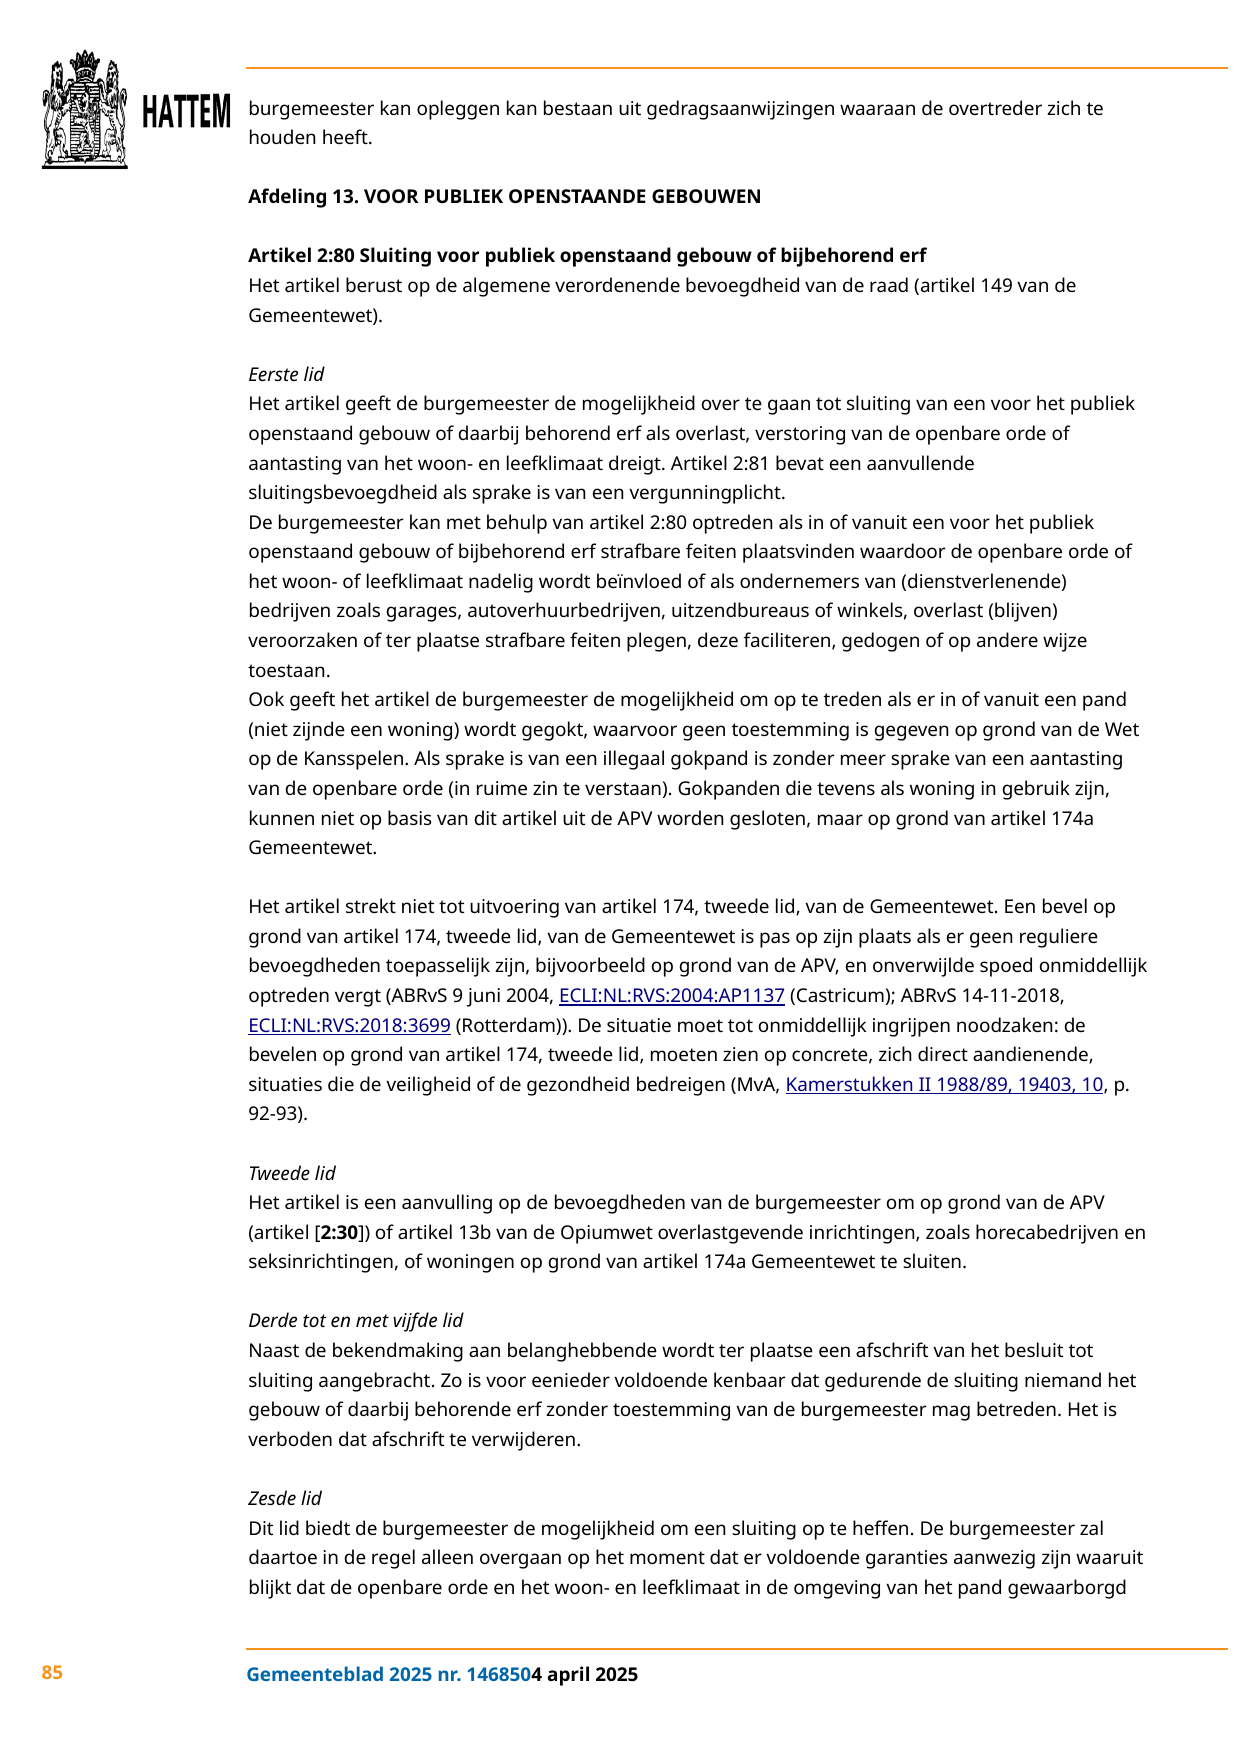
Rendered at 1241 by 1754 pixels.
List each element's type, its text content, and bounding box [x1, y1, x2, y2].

text Derde tot en met vijfde lid [248, 1308, 1152, 1333]
text Afdeling 13. VOOR PUBLIEK OPENSTAANDE GEBOUWEN [248, 183, 1152, 209]
text Artikel 2:80 Sluiting voor publiek openstaand gebouw of bijbehorend erf [248, 243, 1152, 268]
text Dit lid biedt de burgemeester de mogelijkheid om een sluiting op te heffen. De burgemeester zal daartoe in de regel alleen overgaan op het moment dat er voldoende garanties aanwezig zijn waaruit blijkt dat de openbare orde en het woon- en leefklimaat in de omgeving van het pand gewaarborgd [248, 1515, 1152, 1600]
text Het artikel strekt niet tot uitvoering van artikel 174, tweede lid, van de Gemeentewet. Een bevel op grond van artikel 174, tweede lid, van de Gemeentewet is pas op zijn plaats als er geen reguliere bevoegdheden toepasselijk zijn, bijvoorbeeld op grond van de APV, en onverwijlde spoed onmiddellijk optreden vergt (ABRvS 9 juni 2004, ECLI:NL:RVS:2004:AP1137 (Castricum); ABRvS 14-11-2018, ECLI:NL:RVS:2018:3699 (Rotterdam)). De situatie moet tot onmiddellijk ingrijpen noodzaken: de bevelen op grond van artikel 174, tweede lid, moeten zien op concrete, zich direct aandienende, situaties die de veiligheid of de gezondheid bedreigen (MvA, Kamerstukken II 1988/89, 19403, 10, p. 92-93). [248, 893, 1152, 1126]
picture [41, 47, 231, 172]
text Naast de bekendmaking aan belanghebbende wordt ter plaatse een afschrift van het besluit tot sluiting aangebracht. Zo is voor eenieder voldoende kenbaar dat gedurende de sluiting niemand het gebouw of daarbij behorende erf zonder toestemming van de burgemeester mag betreden. Het is verboden dat afschrift te verwijderen. [248, 1337, 1152, 1452]
text Het artikel berust op de algemene verordenende bevoegdheid van de raad (artikel 149 van de Gemeentewet). [248, 272, 1152, 328]
text Eerste lid [248, 361, 1152, 387]
text Ook geeft het artikel de burgemeester de mogelijkheid om op te treden als er in of vanuit een pand (niet zijnde een woning) wordt gegokt, waarvoor geen toestemming is gegeven op grond van de Wet op de Kansspelen. Als sprake is van een illegaal gokpand is zonder meer sprake van een aantasting van de openbare orde (in ruime zin te verstaan). Gokpanden die tevens als woning in gebruik zijn, kunnen niet op basis van dit artikel uit de APV worden gesloten, maar op grond van artikel 174a Gemeentewet. [248, 686, 1152, 860]
text Het artikel is een aanvulling op de bevoegdheden van de burgemeester om op grond van de APV (artikel [2:30]) of artikel 13b van de Opiumwet overlastgevende inrichtingen, zoals horecabedrijven en seksinrichtingen, of woningen op grond van artikel 174a Gemeentewet te sluiten. [248, 1189, 1152, 1274]
text De burgemeester kan met behulp van artikel 2:80 optreden als in of vanuit een voor het publiek openstaand gebouw of bijbehorend erf strafbare feiten plaatsvinden waardoor de openbare orde of het woon- of leefklimaat nadelig wordt beïnvloed of als ondernemers van (dienstverlenende) bedrijven zoals garages, autoverhuurbedrijven, uitzendbureaus of winkels, overlast (blijven) veroorzaken of ter plaatse strafbare feiten plegen, deze faciliteren, gedogen of op andere wijze toestaan. [248, 509, 1152, 683]
text burgemeester kan opleggen kan bestaan uit gedragsaanwijzingen waaraan de overtreder zich te houden heeft. [248, 95, 1152, 150]
text Tweede lid [248, 1160, 1152, 1186]
text Zesde lid [248, 1485, 1152, 1511]
text Het artikel geeft de burgemeester de mogelijkheid over te gaan tot sluiting van een voor het publiek openstaand gebouw of daarbij behorend erf als overlast, verstoring van de openbare orde of aantasting van het woon- en leefklimaat dreigt. Artikel 2:81 bevat een aanvullende sluitingsbevoegdheid als sprake is van een vergunningplicht. [248, 391, 1152, 505]
